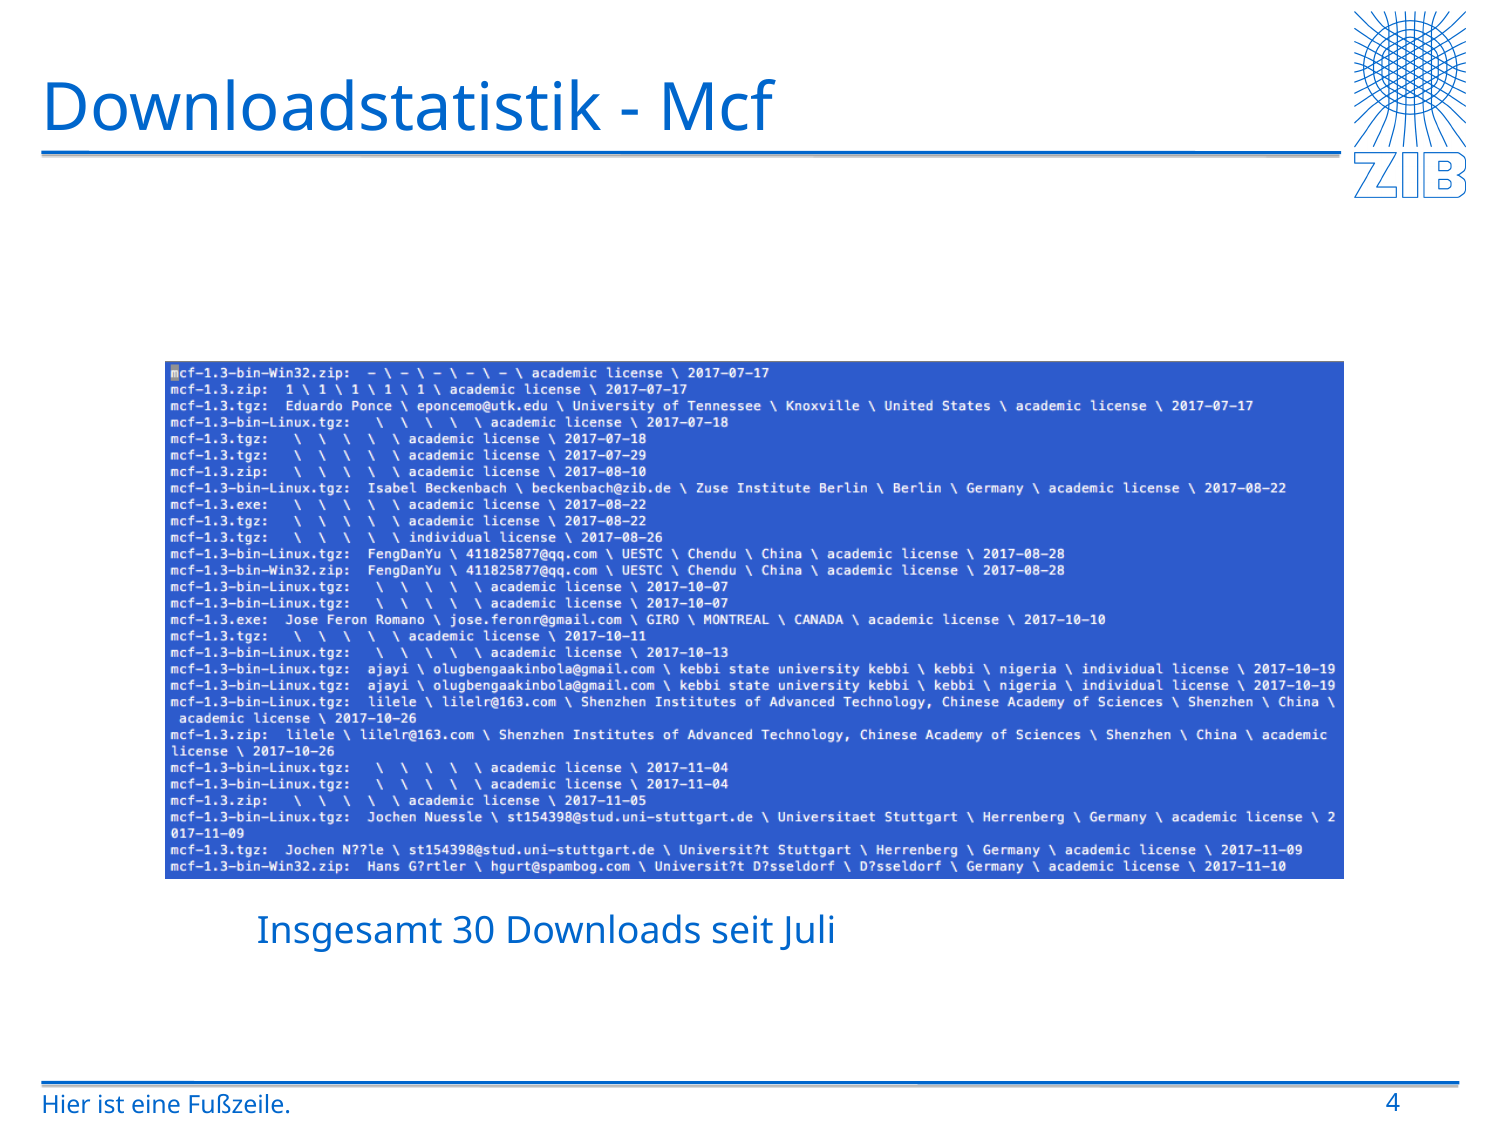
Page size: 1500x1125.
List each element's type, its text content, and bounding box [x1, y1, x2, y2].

title Downloadstatistik - Mcf [41, 0, 1342, 152]
footer Hier ist eine Fußzeile. [41, 1082, 1370, 1124]
picture [1353, 11, 1466, 198]
picture [165, 361, 1344, 879]
slide_number [1370, 1082, 1460, 1124]
text_box Insgesamt 30 Downloads seit Juli [242, 896, 1010, 957]
